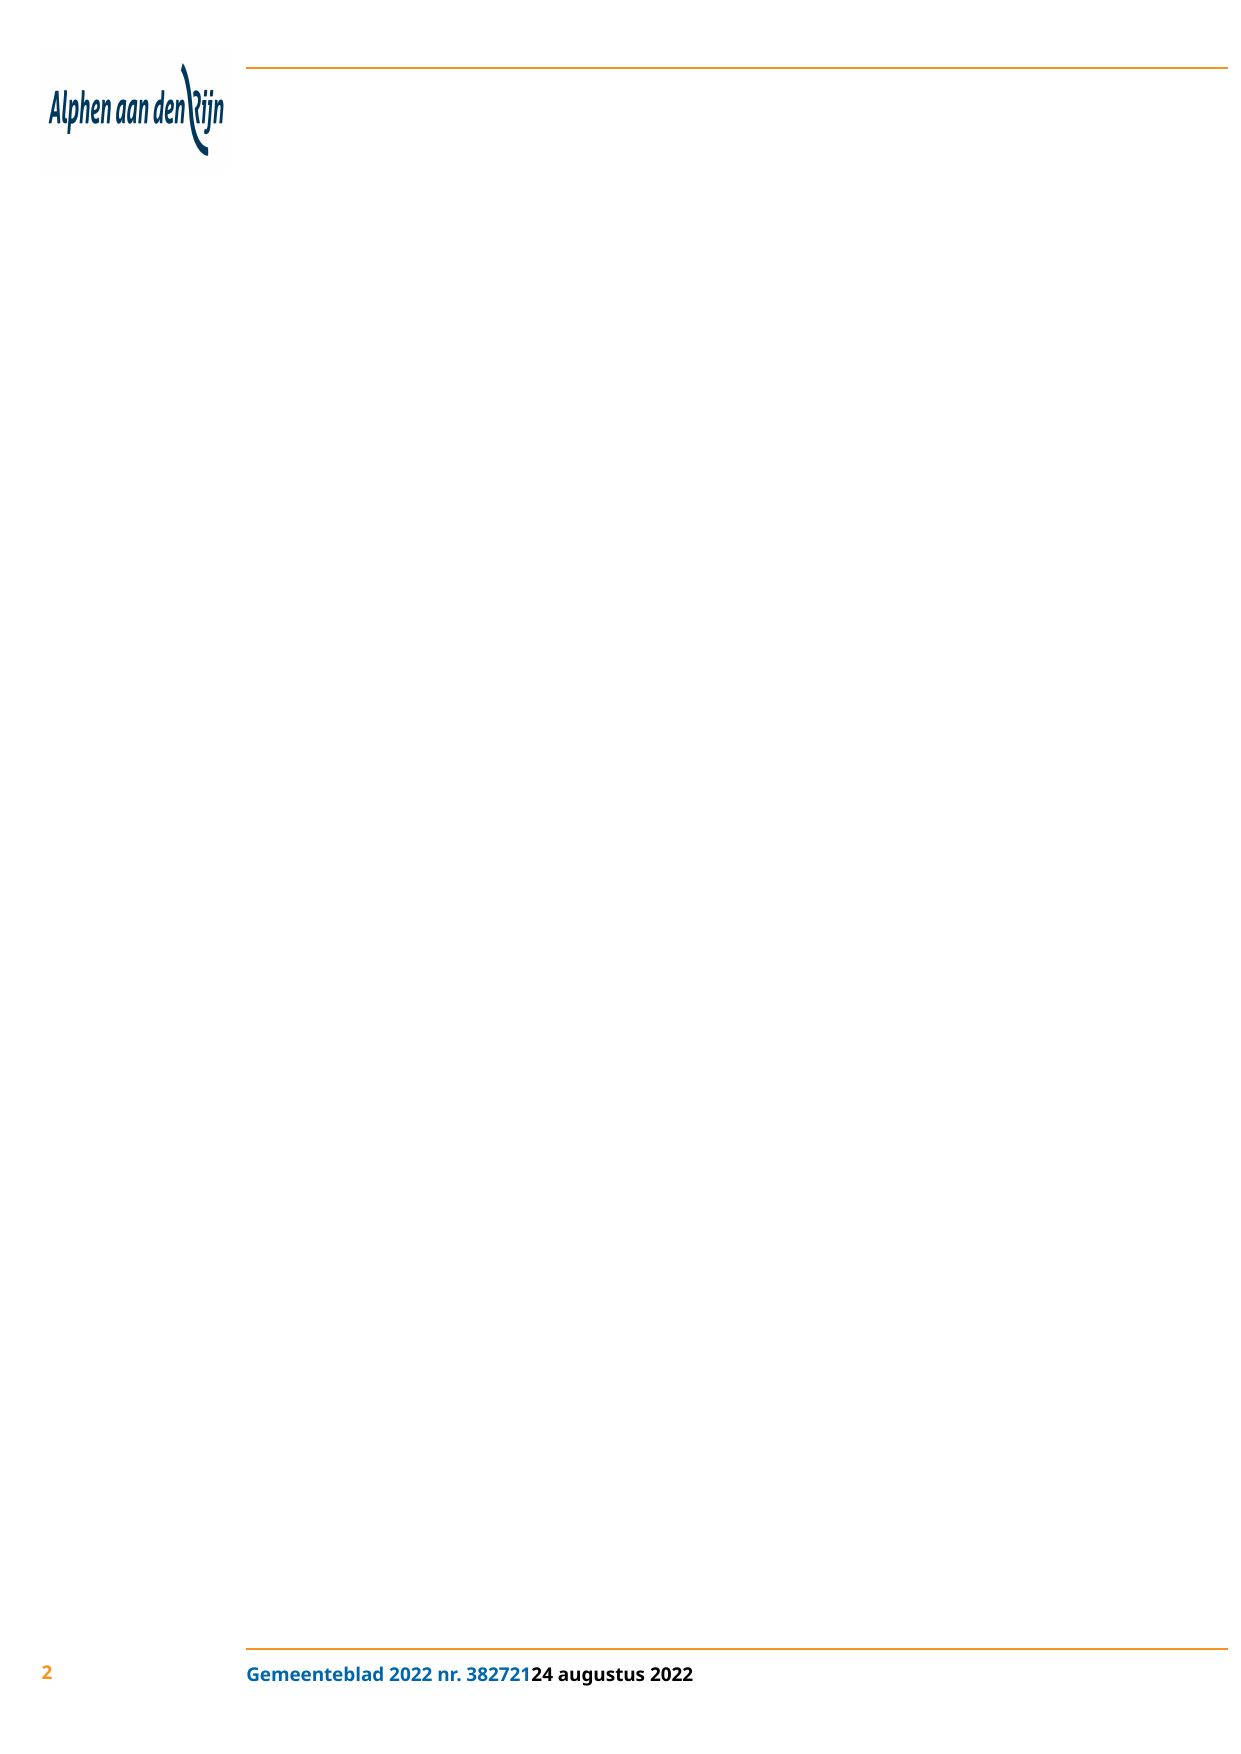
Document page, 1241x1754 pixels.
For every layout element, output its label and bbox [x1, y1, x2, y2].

picture [41, 47, 231, 172]
